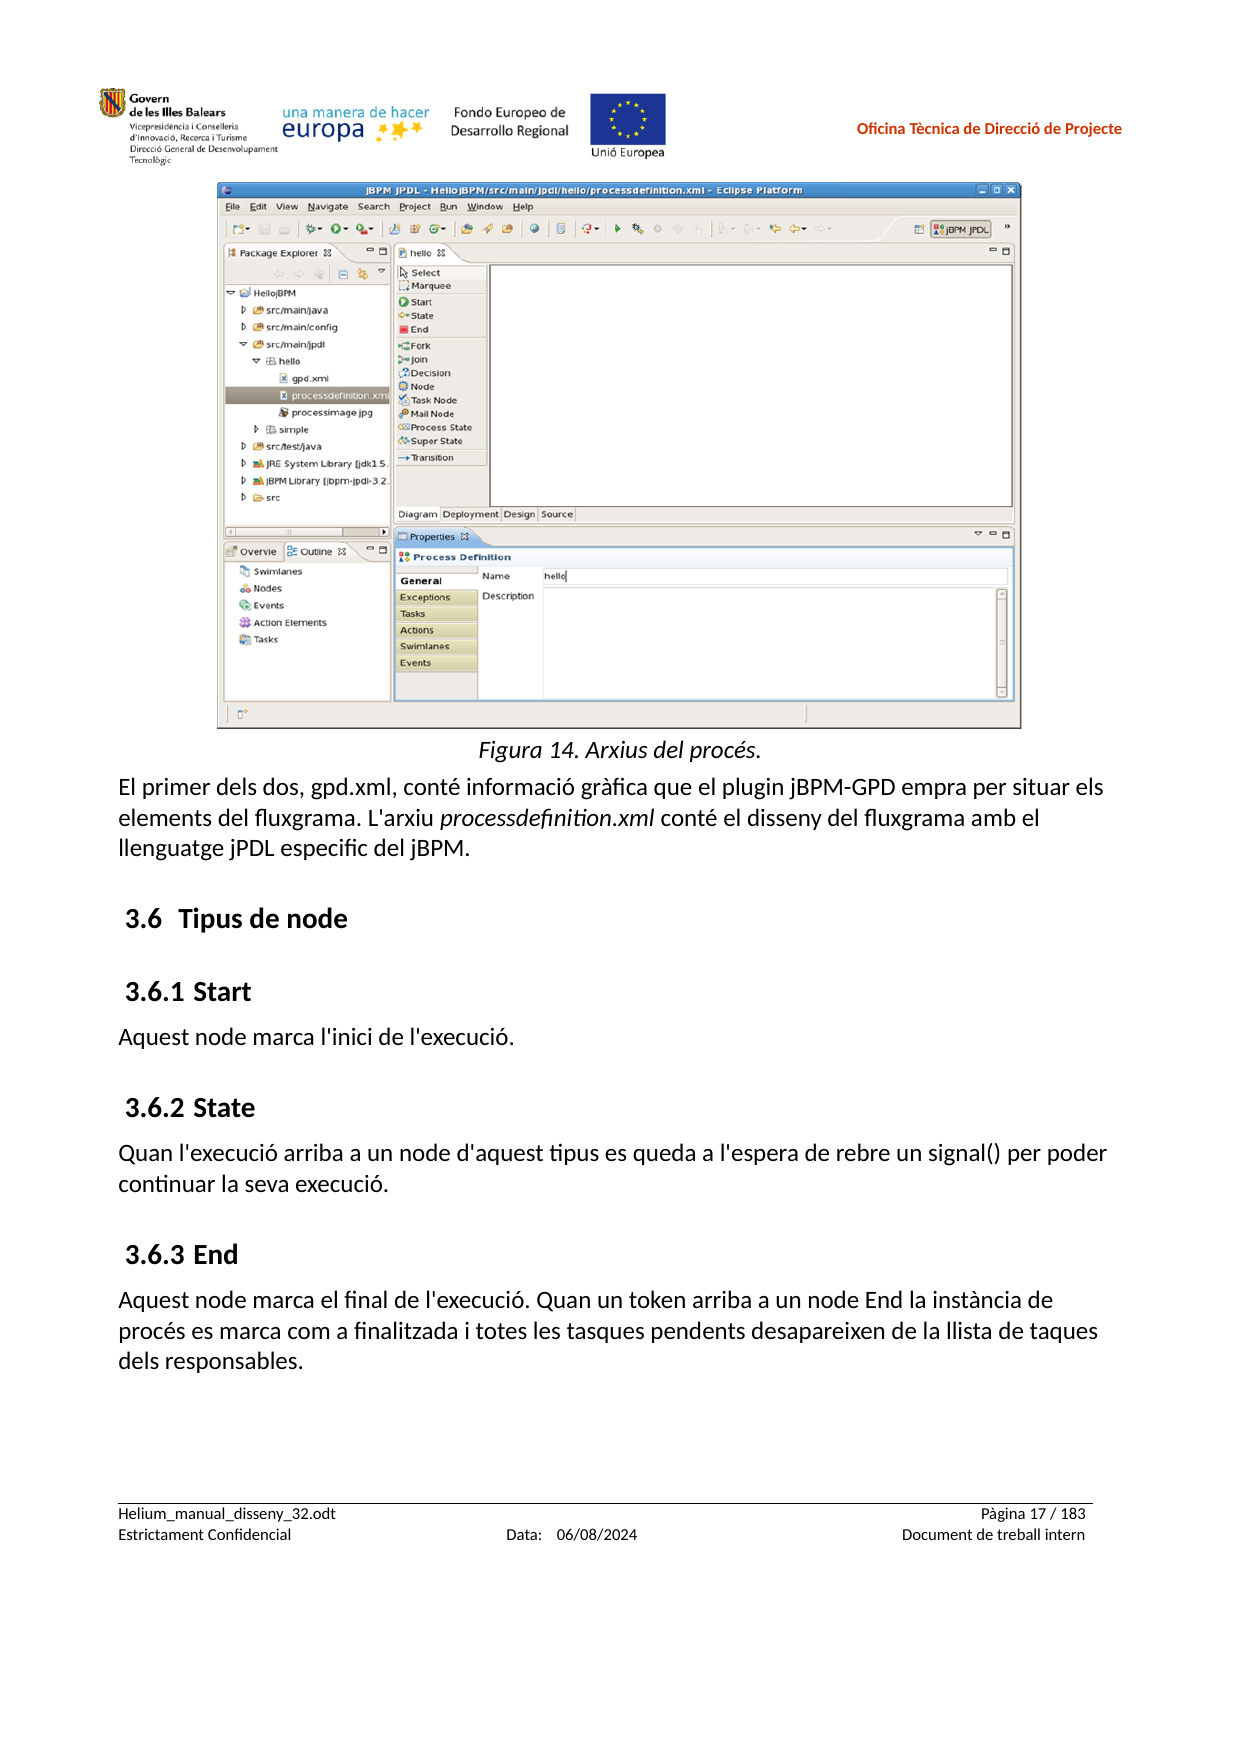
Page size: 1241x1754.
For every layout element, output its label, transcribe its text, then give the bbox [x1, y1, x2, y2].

subtitle State [118, 1089, 1122, 1125]
subtitle Start [118, 973, 1122, 1009]
text Aquest node marca l'inici de l'execució. [118, 1021, 1122, 1052]
text El primer dels dos, gpd.xml, conté informació gràfica que el plugin jBPM-GPD empra per situar els elements del fluxgrama. L'arxiu processdefinition.xml conté el disseny del fluxgrama amb el llenguatge jPDL especific del jBPM. [118, 732, 1122, 863]
subtitle End [118, 1236, 1122, 1272]
picture [99, 87, 668, 166]
subtitle Tipus de node [118, 900, 1122, 936]
text Figura 14. Arxius del procés. [175, 732, 1065, 764]
text Aquest node marca el final de l'execució. Quan un token arriba a un node End la instància de procés es marca com a finalitzada i totes les tasques pendents desapareixen de la llista de taques dels responsables. [118, 1284, 1122, 1376]
text Quan l'execució arriba a un node d'aquest tipus es queda a l'espera de rebre un signal() per poder continuar la seva execució. [118, 1138, 1122, 1199]
picture [215, 180, 1025, 734]
